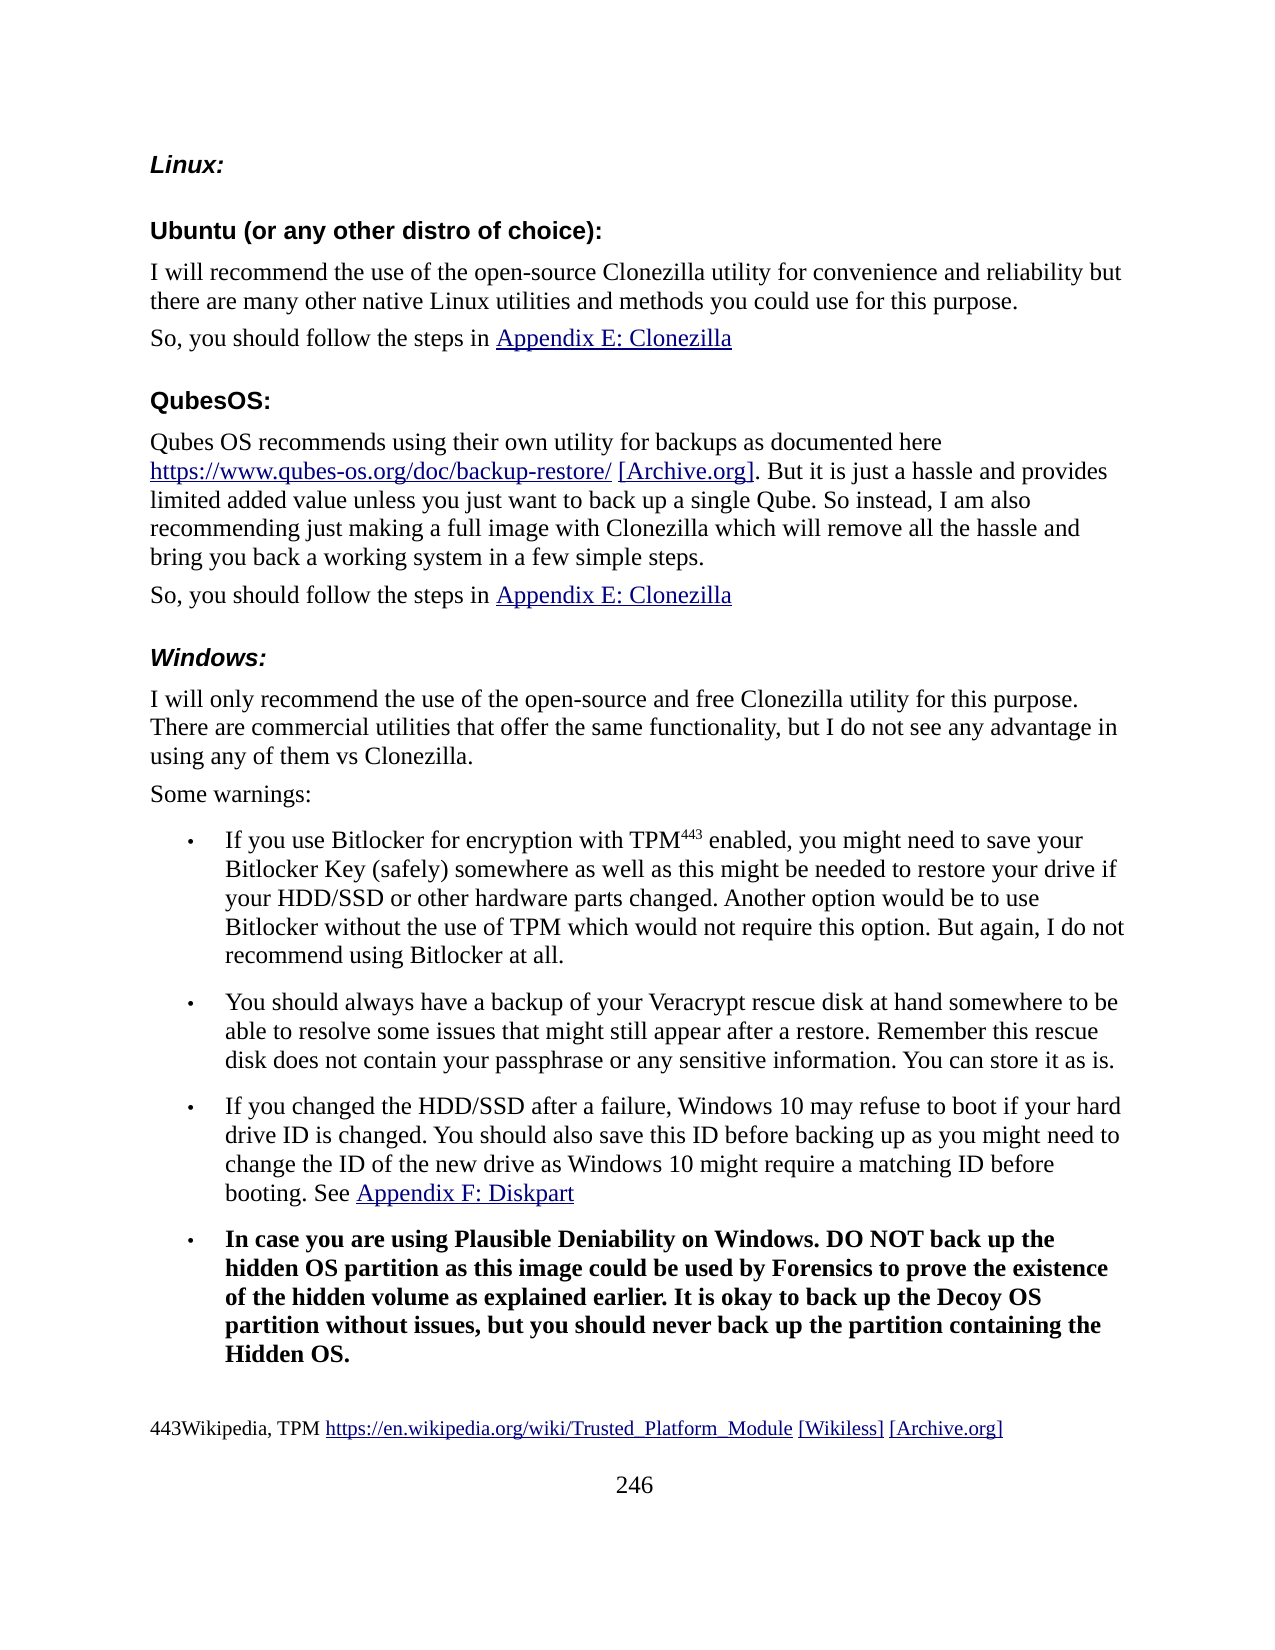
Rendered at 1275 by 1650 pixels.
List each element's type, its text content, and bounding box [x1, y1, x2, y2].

list If you use Bitlocker for encryption with TPM enabled, you might need to save your Bitlocker Key (safely) somewhere as well as this might be needed to restore your drive if your HDD/SSD or other hardware parts changed. Another option would be to use Bitlocker without the use of TPM which would not require this option. But again, I do not recommend using Bitlocker at all. [187, 826, 1125, 969]
text So, you should follow the steps in Appendix E: Clonezilla [150, 323, 1125, 352]
subtitle QubesOS: [150, 386, 1125, 415]
text I will recommend the use of the open-source Clonezilla utility for convenience and reliability but there are many other native Linux utilities and methods you could use for this purpose. [150, 257, 1125, 314]
list Wikipedia, TPM https://en.wikipedia.org/wiki/Trusted_Platform_Module [Wikiless] [Archive.org] [150, 1416, 1125, 1440]
list You should always have a backup of your Veracrypt rescue disk at hand somewhere to be able to resolve some issues that might still appear after a restore. Remember this rescue disk does not contain your passphrase or any sensitive information. You can store it as is. [187, 987, 1125, 1073]
text Some warnings: [150, 779, 1125, 808]
subtitle Ubuntu (or any other distro of choice): [150, 216, 1125, 244]
list If you changed the HDD/SSD after a failure, Windows 10 may refuse to boot if your hard drive ID is changed. You should also save this ID before backing up as you might need to change the ID of the new drive as Windows 10 might require a matching ID before booting. See Appendix F: Diskpart [187, 1091, 1125, 1206]
list In case you are using Plausible Deniability on Windows. DO NOT back up the hidden OS partition as this image could be used by Forensics to prove the existence of the hidden volume as explained earlier. It is okay to back up the Decoy OS partition without issues, but you should never back up the partition containing the Hidden OS. [187, 1224, 1125, 1368]
subtitle Windows: [150, 643, 1125, 671]
text Qubes OS recommends using their own utility for backups as documented here https://www.qubes-os.org/doc/backup-restore/ [Archive.org]. But it is just a hassle and provides limited added value unless you just want to back up a single Qube. So instead, I am also recommending just making a full image with Clonezilla which will remove all the hassle and bring you back a working system in a few simple steps. [150, 427, 1125, 571]
text So, you should follow the steps in Appendix E: Clonezilla [150, 580, 1125, 609]
subtitle Linux: [150, 150, 1125, 178]
text I will only recommend the use of the open-source and free Clonezilla utility for this purpose. There are commercial utilities that offer the same functionality, but I do not see any advantage in using any of them vs Clonezilla. [150, 684, 1125, 770]
